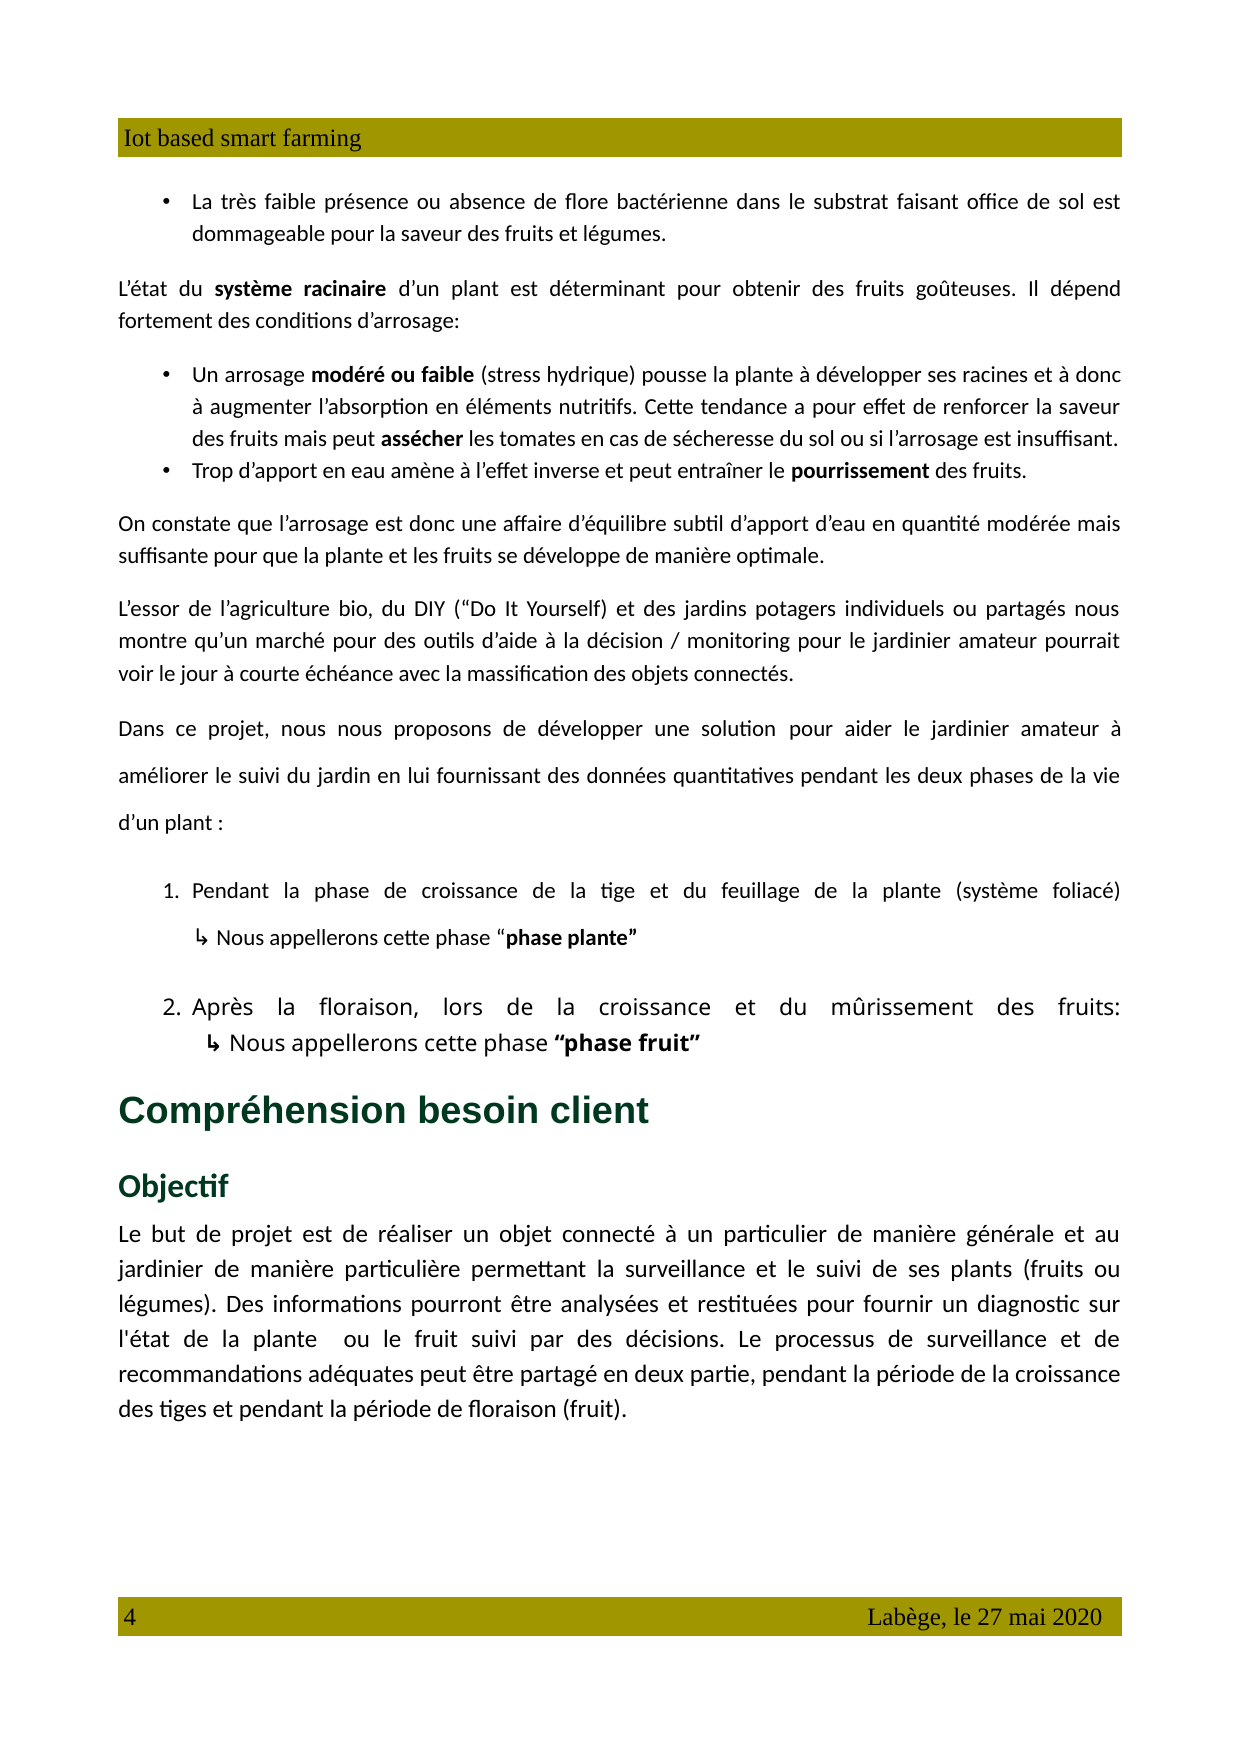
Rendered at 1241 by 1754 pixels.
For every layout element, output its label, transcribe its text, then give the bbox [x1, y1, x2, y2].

text Le but de projet est de réaliser un objet connecté à un particulier de manière générale et au jardinier de manière particulière permettant la surveillance et le suivi de ses plants (fruits ou légumes). Des informations pourront être analysées et restituées pour fournir un diagnostic sur l'état de la plante ou le fruit suivi par des décisions. Le processus de surveillance et de recommandations adéquates peut être partagé en deux partie, pendant la période de la croissance des tiges et pendant la période de floraison (fruit). [118, 1218, 1122, 1424]
list Un arrosage modéré ou faible (stress hydrique) pousse la plante à développer ses racines et à donc à augmenter l’absorption en éléments nutritifs. Cette tendance a pour effet de renforcer la saveur des fruits mais peut assécher les tomates en cas de sécheresse du sol ou si l’arrosage est insuffisant. [162, 360, 1122, 452]
text On constate que l’arrosage est donc une affaire d’équilibre subtil d’apport d’eau en quantité modérée mais suffisante pour que la plante et les fruits se développe de manière optimale. [118, 509, 1122, 569]
text Dans ce projet, nous nous proposons de développer une solution pour aider le jardinier amateur à améliorer le suivi du jardin en lui fournissant des données quantitatives pendant les deux phases de la vie d’un plant : [118, 712, 1122, 836]
text L’état du système racinaire d’un plant est déterminant pour obtenir des fruits goûteuses. Il dépend fortement des conditions d’arrosage: [118, 272, 1122, 335]
subtitle Objectif [118, 1165, 1122, 1206]
list Trop d’apport en eau amène à l’effet inverse et peut entraîner le pourrissement des fruits. [162, 456, 1122, 484]
subtitle Compréhension besoin client [118, 1088, 1122, 1131]
list La très faible présence ou absence de flore bactérienne dans le substrat faisant office de sol est dommageable pour la saveur des fruits et légumes. [162, 187, 1122, 247]
list Pendant la phase de croissance de la tige et du feuillage de la plante (système foliacé) ↳ Nous appellerons cette phase “phase plante” [162, 876, 1122, 951]
list Après la floraison, lors de la croissance et du mûrissement des fruits: ↳ Nous appellerons cette phase “phase fruit” [162, 991, 1122, 1058]
text L’essor de l’agriculture bio, du DIY (“Do It Yourself) et des jardins potagers individuels ou partagés nous montre qu’un marché pour des outils d’aide à la décision / monitoring pour le jardinier amateur pourrait voir le jour à courte échéance avec la massification des objets connectés. [118, 594, 1122, 687]
